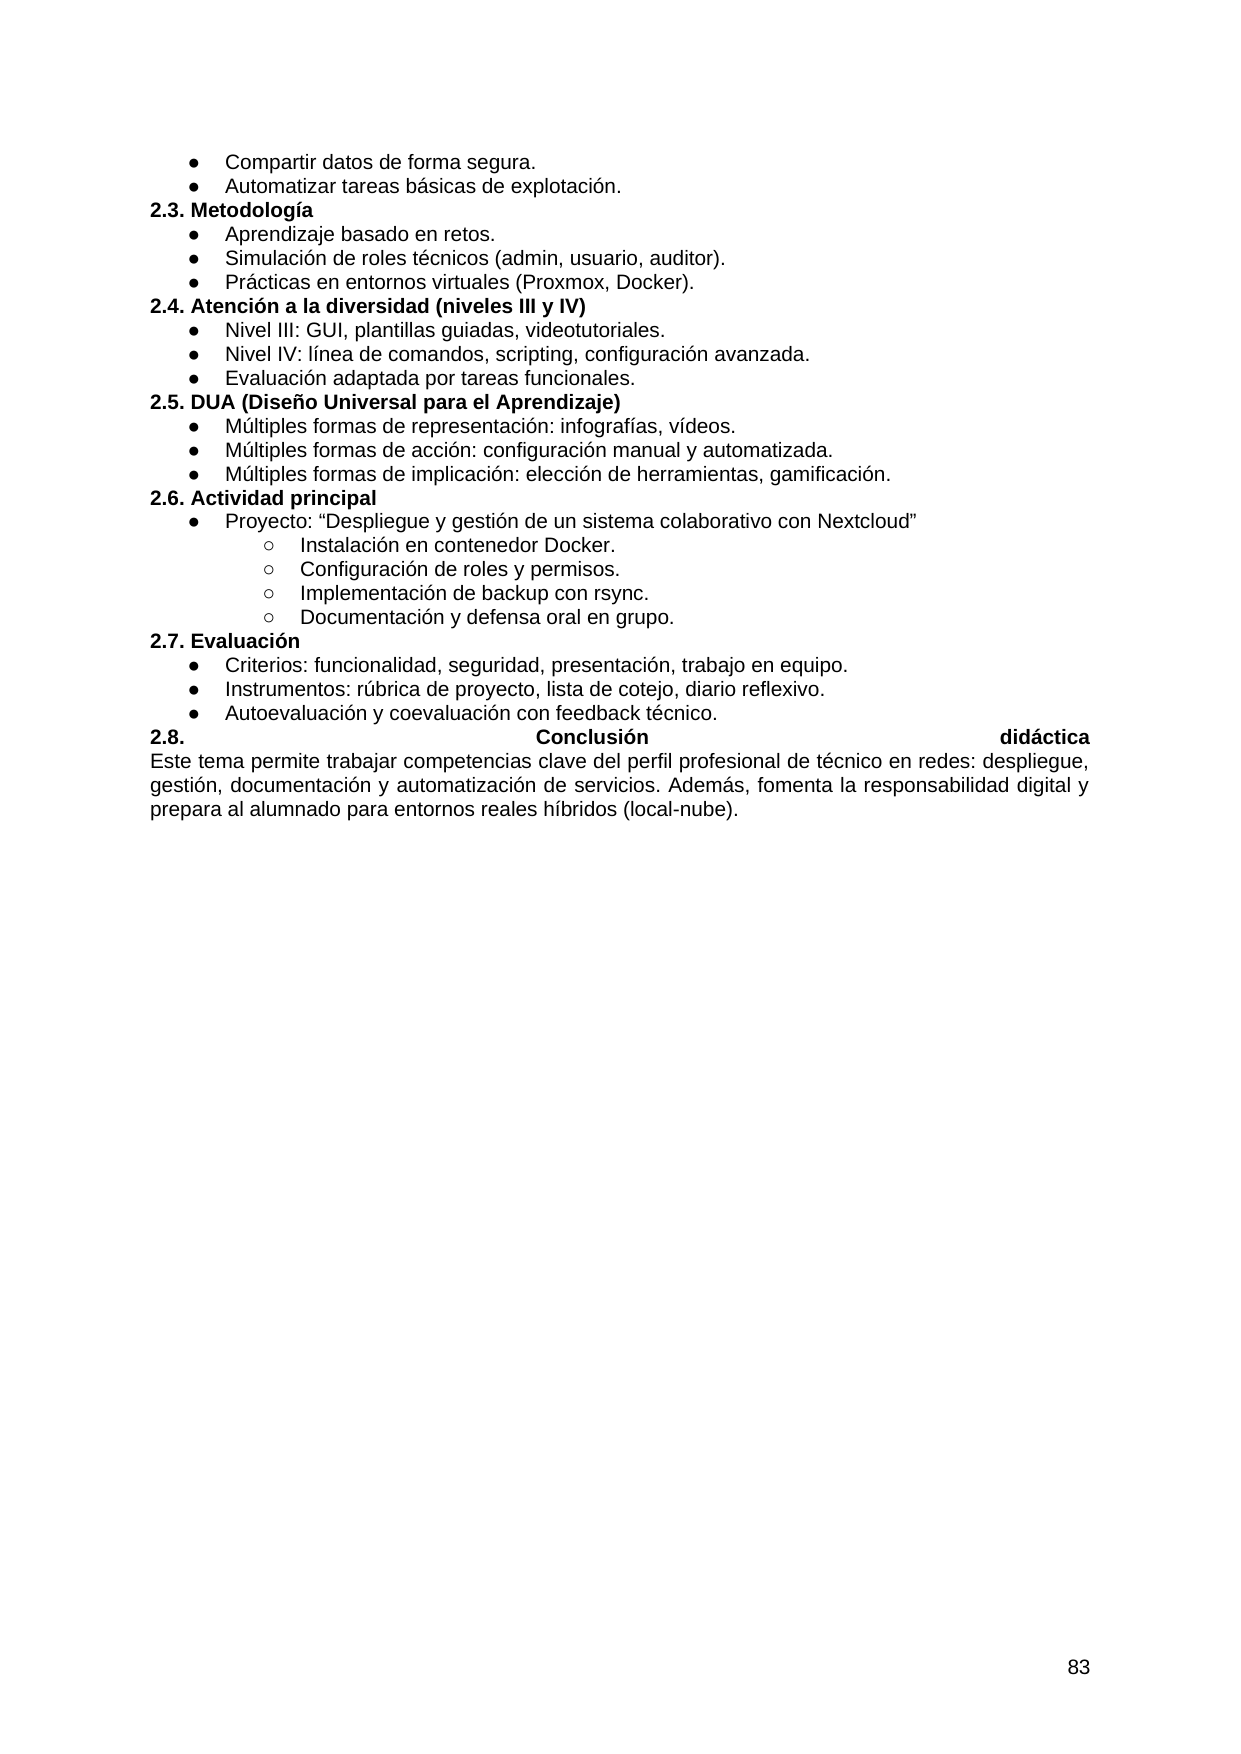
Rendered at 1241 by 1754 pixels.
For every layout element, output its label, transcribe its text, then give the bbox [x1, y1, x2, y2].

list Compartir datos de forma segura. [187, 150, 1090, 174]
list Simulación de roles técnicos (admin, usuario, auditor). [187, 246, 1090, 270]
list Múltiples formas de implicación: elección de herramientas, gamificación. [187, 461, 1090, 485]
list Implementación de backup con rsync. [262, 581, 1090, 605]
list Configuración de roles y permisos. [262, 557, 1090, 581]
list Múltiples formas de representación: infografías, vídeos. [187, 413, 1090, 437]
list Instalación en contenedor Docker. [262, 533, 1090, 557]
text 2.5. DUA (Diseño Universal para el Aprendizaje) [150, 389, 1090, 413]
list Prácticas en entornos virtuales (Proxmox, Docker). [187, 270, 1090, 294]
list Múltiples formas de acción: configuración manual y automatizada. [187, 437, 1090, 461]
text 2.3. Metodología [150, 198, 1090, 222]
list Criterios: funcionalidad, seguridad, presentación, trabajo en equipo. [187, 653, 1090, 677]
list Nivel IV: línea de comandos, scripting, configuración avanzada. [187, 342, 1090, 366]
list Aprendizaje basado en retos. [187, 222, 1090, 246]
list Instrumentos: rúbrica de proyecto, lista de cotejo, diario reflexivo. [187, 677, 1090, 701]
list Nivel III: GUI, plantillas guiadas, videotutoriales. [187, 318, 1090, 342]
text 2.7. Evaluación [150, 629, 1090, 653]
list Documentación y defensa oral en grupo. [262, 605, 1090, 629]
list Evaluación adaptada por tareas funcionales. [187, 366, 1090, 389]
list Autoevaluación y coevaluación con feedback técnico. [187, 701, 1090, 725]
text 2.6. Actividad principal [150, 485, 1090, 509]
text 2.4. Atención a la diversidad (niveles III y IV) [150, 294, 1090, 318]
text 2.8. Conclusión didáctica Este tema permite trabajar competencias clave del perfil profesional de técnico en redes: despliegue, gestión, documentación y automatización de servicios. Además, fomenta la responsabilidad digital y prepara al alumnado para entornos reales híbridos (local-nube). [150, 725, 1090, 821]
list Proyecto: “Despliegue y gestión de un sistema colaborativo con Nextcloud” [187, 509, 1090, 533]
list Automatizar tareas básicas de explotación. [187, 174, 1090, 198]
